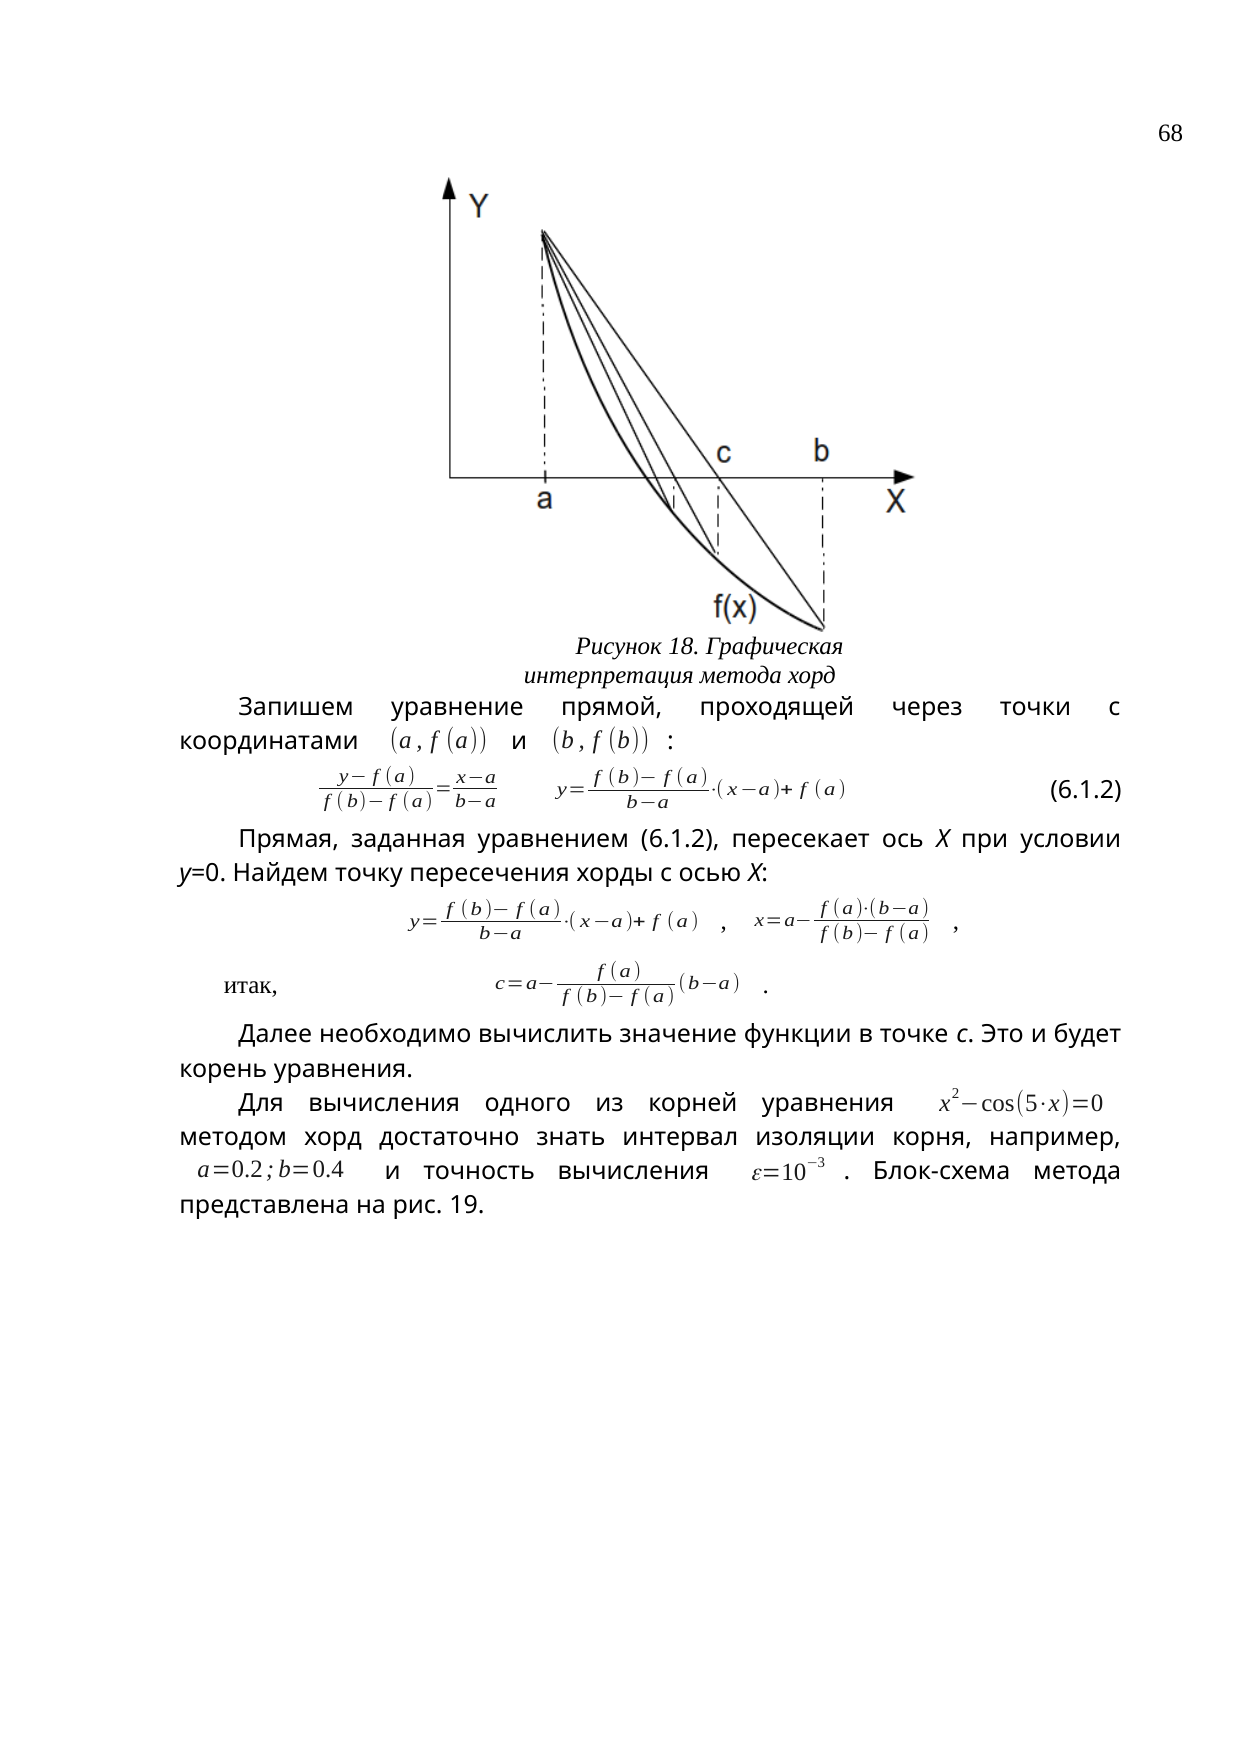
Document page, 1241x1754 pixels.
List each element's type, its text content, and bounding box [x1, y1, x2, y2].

text Рисунок 18. Графическая интерпретация метода хорд [442, 632, 917, 689]
text , , [179, 889, 1121, 952]
text (6.1.2) [179, 757, 1121, 821]
picture [442, 177, 918, 632]
text Запишем уравнение прямой, проходящей через точки с координатами и : [179, 689, 1121, 757]
text Прямая, заданная уравнением (6.1.2), пересекает ось Х при условии y=0. Найдем точку пересечения хорды с осью Х: [179, 821, 1121, 889]
text итак, . [179, 952, 1121, 1016]
text Далее необходимо вычислить значение функции в точке с. Это и будет корень уравнения. [179, 1016, 1121, 1084]
text Для вычисления одного из корней уравнения методом хорд достаточно знать интервал изоляции корня, например, и точность вычисления . Блок-схема метода представлена на рис. 19. [179, 1084, 1121, 1221]
